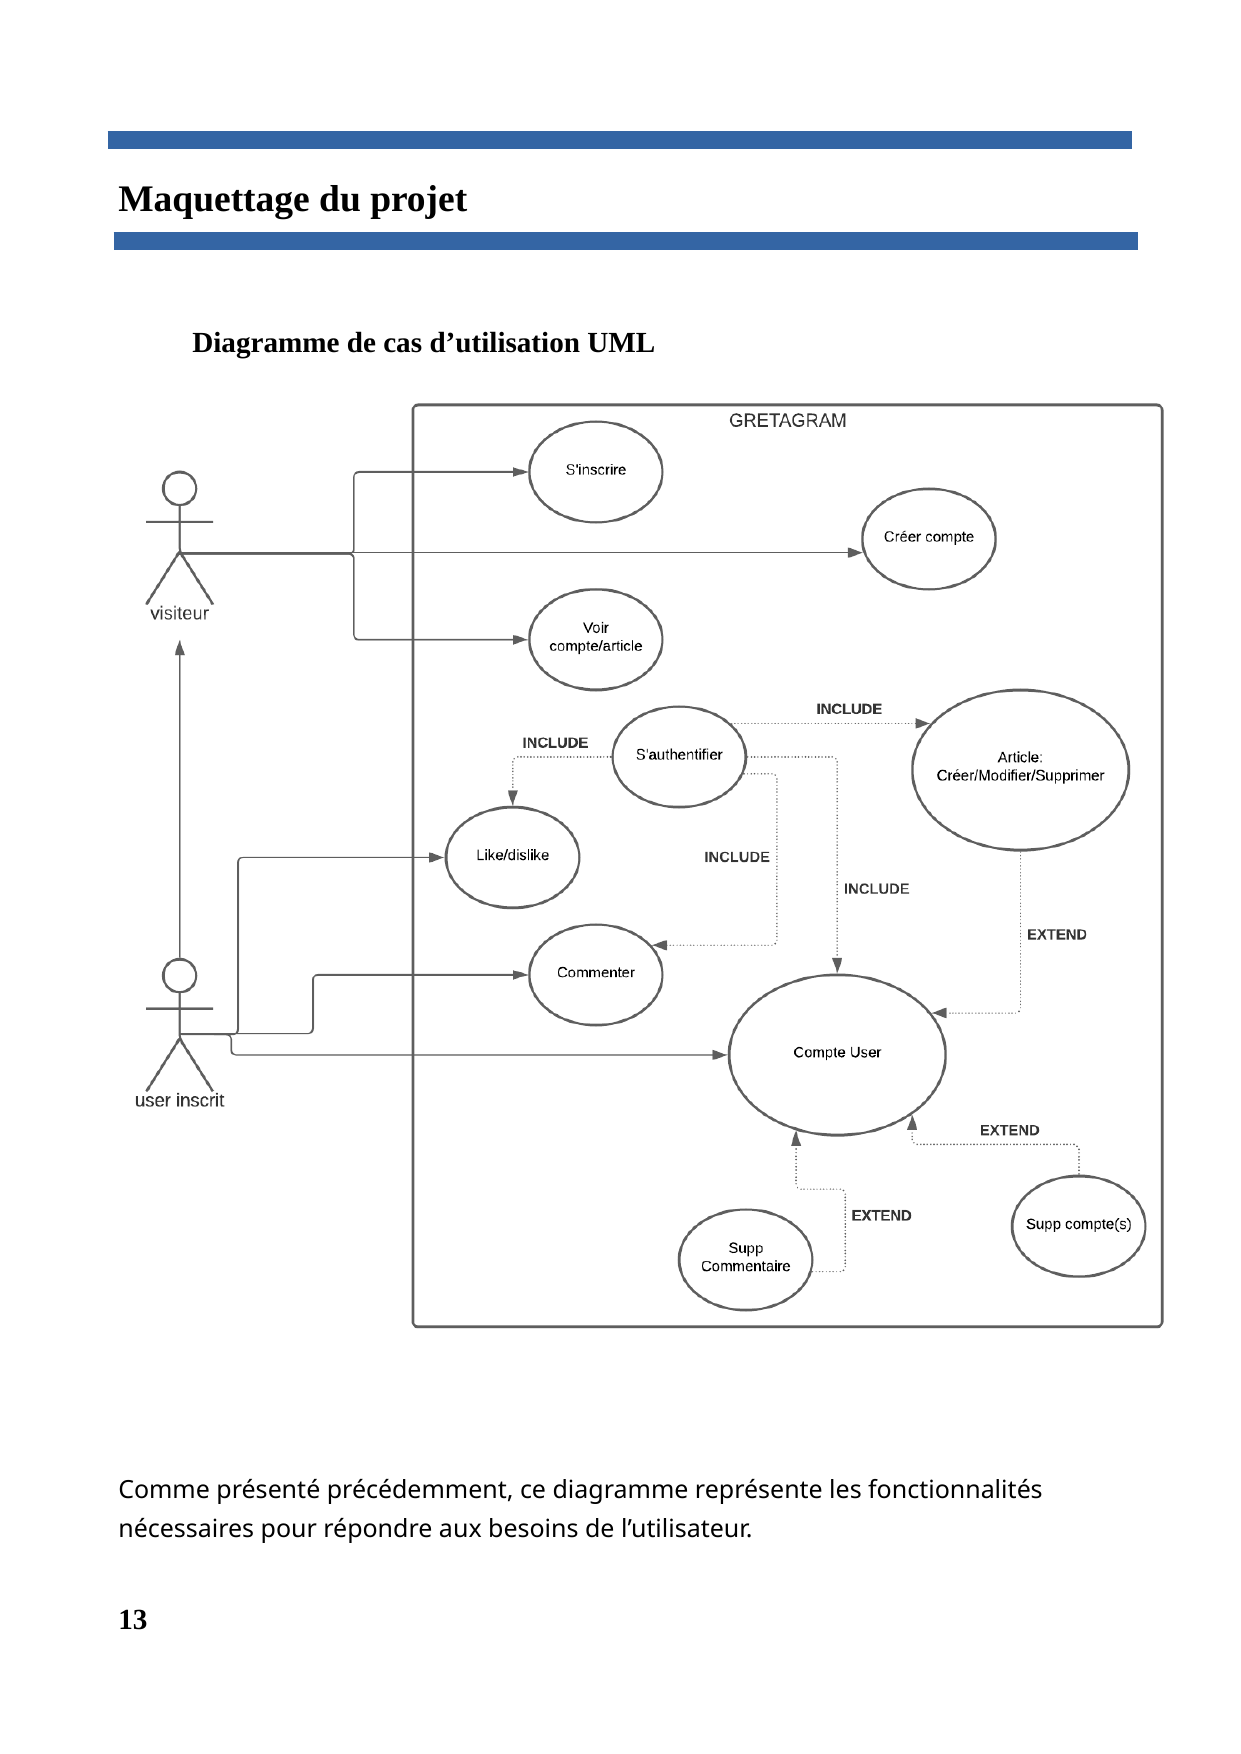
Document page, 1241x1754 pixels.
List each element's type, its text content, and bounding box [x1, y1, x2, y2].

subtitle Diagramme de cas d’utilisation UML [118, 325, 1122, 359]
subtitle Maquettage du projet [118, 176, 1122, 219]
picture [46, 371, 1195, 1360]
text Comme présenté précédemment, ce diagramme représente les fonctionnalités nécessaires pour répondre aux besoins de l’utilisateur. [118, 1472, 1122, 1545]
